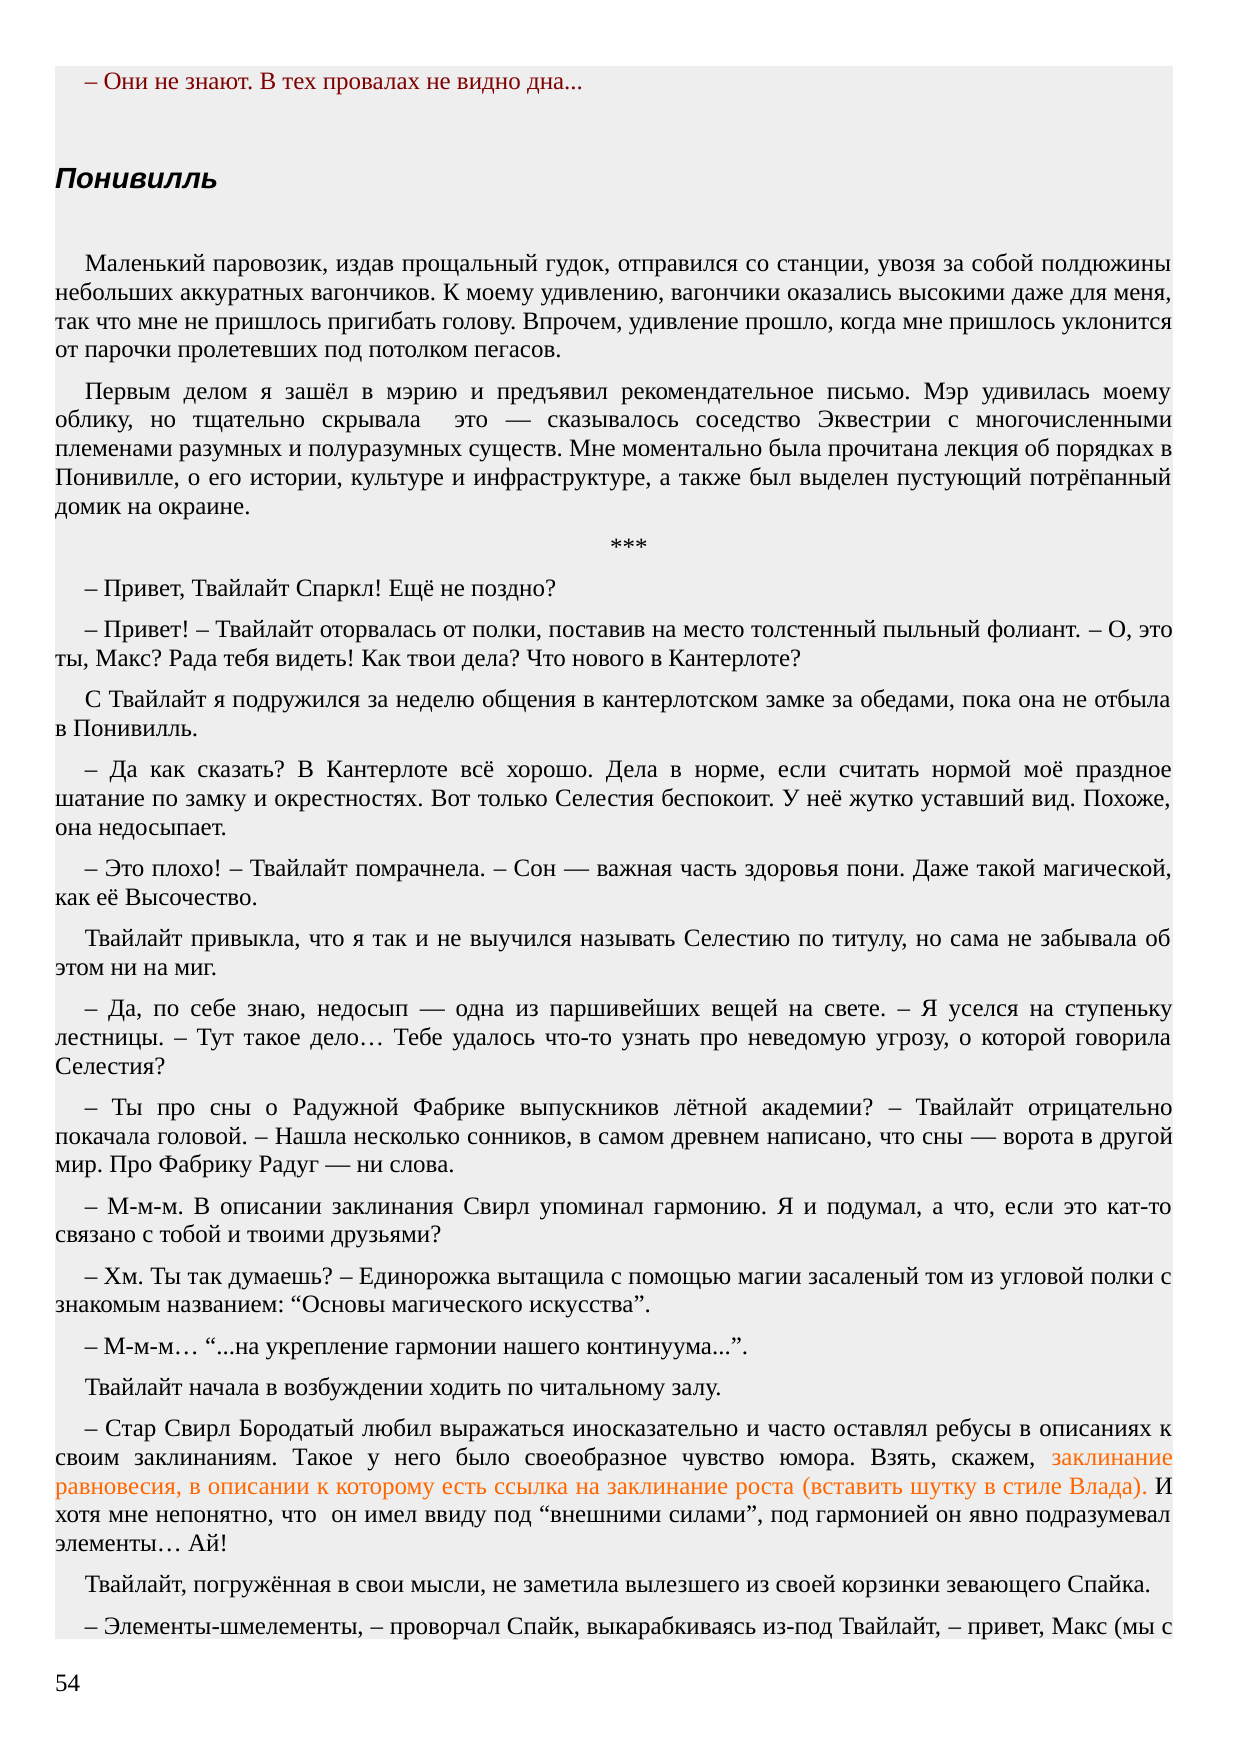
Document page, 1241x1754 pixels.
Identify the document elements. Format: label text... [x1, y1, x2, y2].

text – Хм. Ты так думаешь? – Единорожка вытащила с помощью магии засаленый том из угловой полки с знакомым названием: “Основы магического искусства”. [55, 1261, 1173, 1318]
text – Элементы-шмелементы, – проворчал Спайк, выкарабкиваясь из-под Твайлайт, – привет, Макс (мы с [55, 1611, 1173, 1639]
text С Твайлайт я подружился за неделю общения в кантерлотском замке за обедами, пока она не отбыла в Понивилль. [55, 684, 1173, 742]
text – Стар Свирл Бородатый любил выражаться иносказательно и часто оставлял ребусы в описаниях к своим заклинаниям. Такое у него было своеобразное чувство юмора. Взять, скажем, заклинание равновесия, в описании к которому есть ссылка на заклинание роста (вставить шутку в стиле Влада). И хотя мне непонятно, что он имел ввиду под “внешними силами”, под гармонией он явно подразумевал элементы… Ай! [55, 1413, 1173, 1557]
text Первым делом я зашёл в мэрию и предъявил рекомендательное письмо. Мэр удивилась моему облику, но тщательно скрывала это — сказывалось соседство Эквестрии с многочисленными племенами разумных и полуразумных существ. Мне моментально была прочитана лекция об порядках в Понивилле, о его истории, культуре и инфраструктуре, а также был выделен пустующий потрёпанный домик на окраине. [55, 376, 1173, 519]
text – Да, по себе знаю, недосып — одна из паршивейших вещей на свете. – Я уселся на ступеньку лестницы. – Тут такое дело… Тебе удалось что-то узнать про неведомую угрозу, о которой говорила Селестия? [55, 993, 1173, 1079]
text – Да как сказать? В Кантерлоте всё хорошо. Дела в норме, если считать нормой моё праздное шатание по замку и окрестностях. Вот только Селестия беспокоит. У неё жутко уставший вид. Похоже, она недосыпает. [55, 754, 1173, 841]
text – Привет, Твайлайт Спаркл! Ещё не поздно? [55, 573, 1173, 602]
subtitle Понивилль [55, 161, 1173, 194]
text – М-м-м. В описании заклинания Свирл упоминал гармонию. Я и подумал, а что, если это кат-то связано с тобой и твоими друзьями? [55, 1191, 1173, 1248]
text – Они не знают. В тех провалах не видно дна... [55, 66, 1173, 95]
text – Привет! – Твайлайт оторвалась от полки, поставив на место толстенный пыльный фолиант. – О, это ты, Макс? Рада тебя видеть! Как твои дела? Что нового в Кантерлоте? [55, 614, 1173, 672]
text Твайлайт, погружённая в свои мысли, не заметила вылезшего из своей корзинки зевающего Спайка. [55, 1569, 1173, 1598]
text Твайлайт начала в возбуждении ходить по читальному залу. [55, 1372, 1173, 1401]
text *** [55, 532, 1173, 561]
text – Ты про сны о Радужной Фабрике выпускников лётной академии? – Твайлайт отрицательно покачала головой. – Нашла несколько сонников, в самом древнем написано, что сны — ворота в другой мир. Про Фабрику Радуг — ни слова. [55, 1092, 1173, 1178]
text Твайлайт привыкла, что я так и не выучился называть Селестию по титулу, но сама не забывала об этом ни на миг. [55, 923, 1173, 981]
text Маленький паровозик, издав прощальный гудок, отправился со станции, увозя за собой полдюжины небольших аккуратных вагончиков. К моему удивлению, вагончики оказались высокими даже для меня, так что мне не пришлось пригибать голову. Впрочем, удивление прошло, когда мне пришлось уклонится от парочки пролетевших под потолком пегасов. [55, 248, 1173, 363]
text – Это плохо! – Твайлайт помрачнела. – Сон — важная часть здоровья пони. Даже такой магической, как её Высочество. [55, 853, 1173, 911]
text – М-м-м… “...на укрепление гармонии нашего континуума...”. [55, 1331, 1173, 1359]
